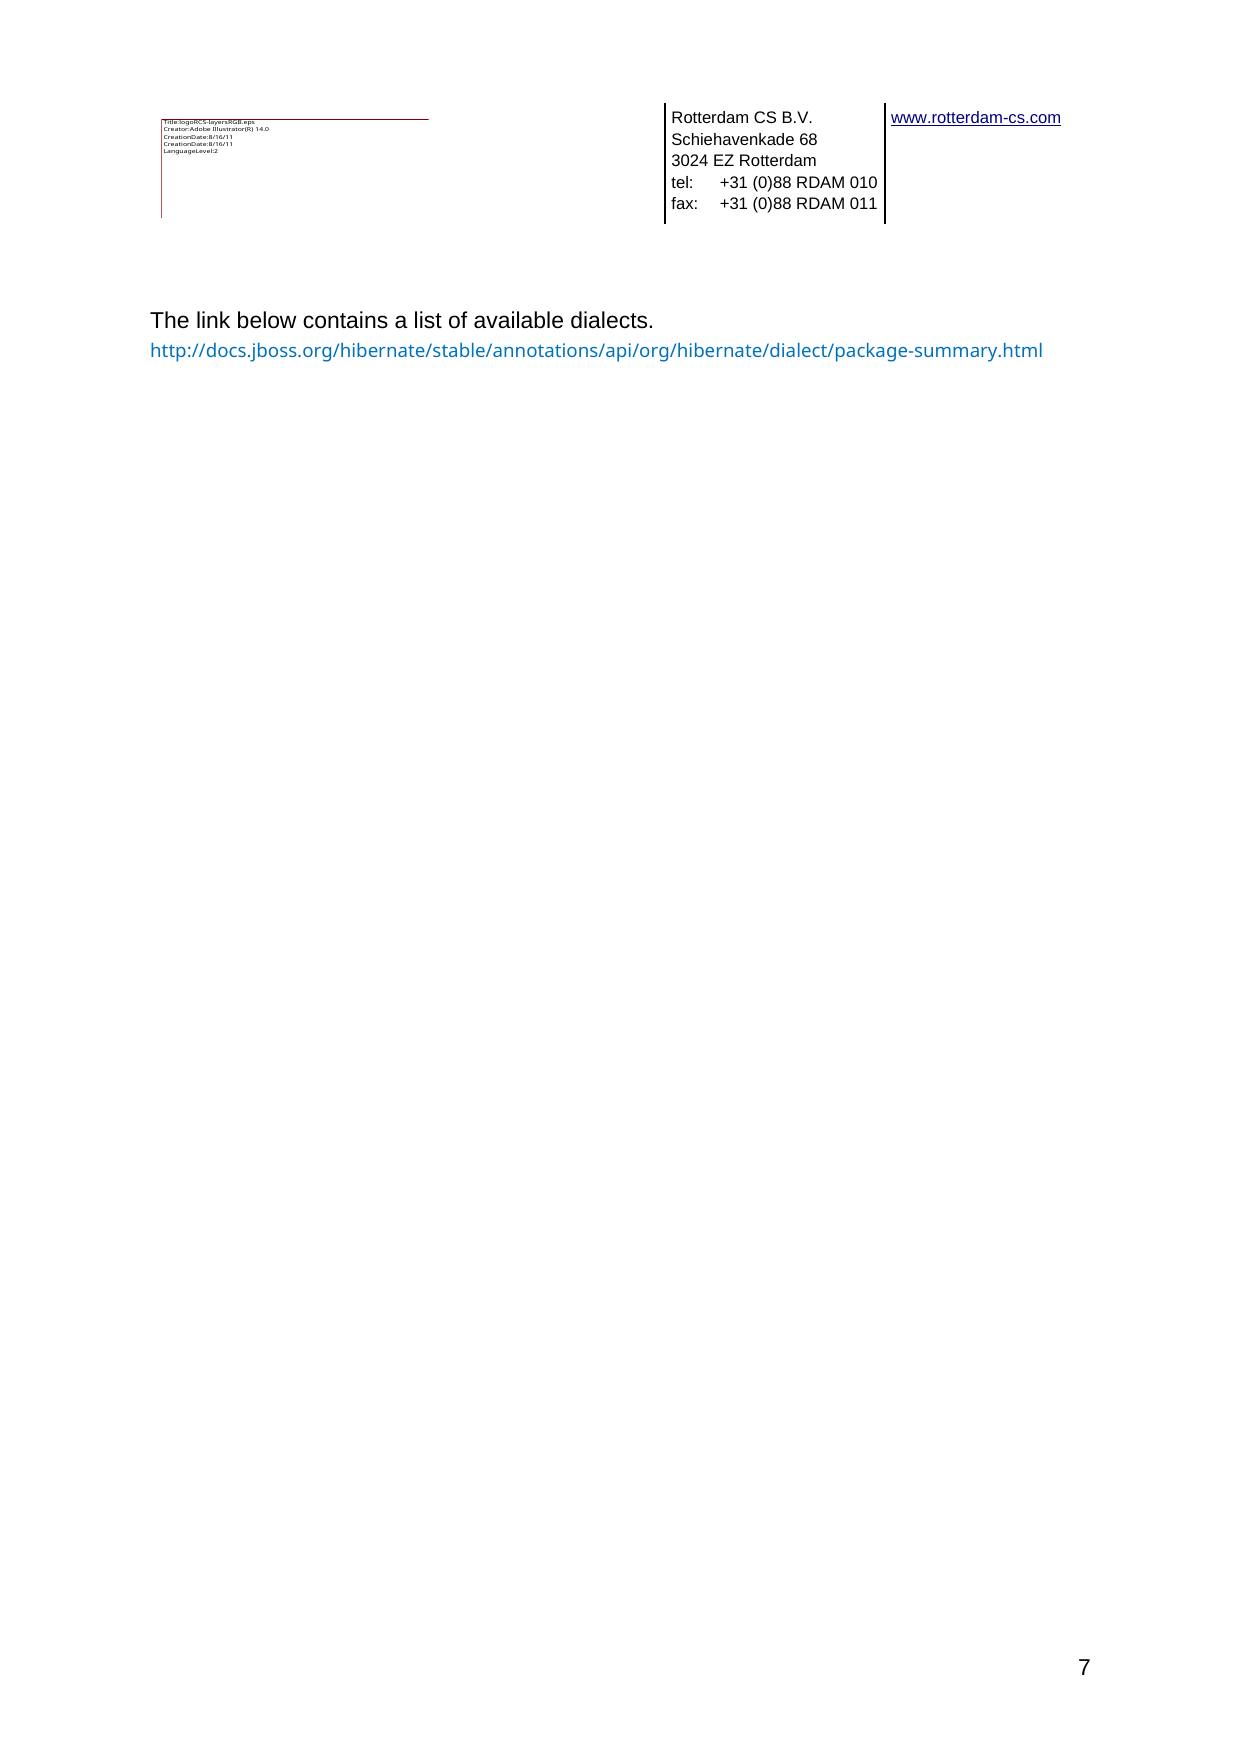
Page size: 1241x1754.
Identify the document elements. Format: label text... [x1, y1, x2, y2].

text The link below contains a list of available dialects. http://docs.jboss.org/hibernate/stable/annotations/api/org/hibernate/dialect/package-summary.html [150, 308, 1091, 392]
